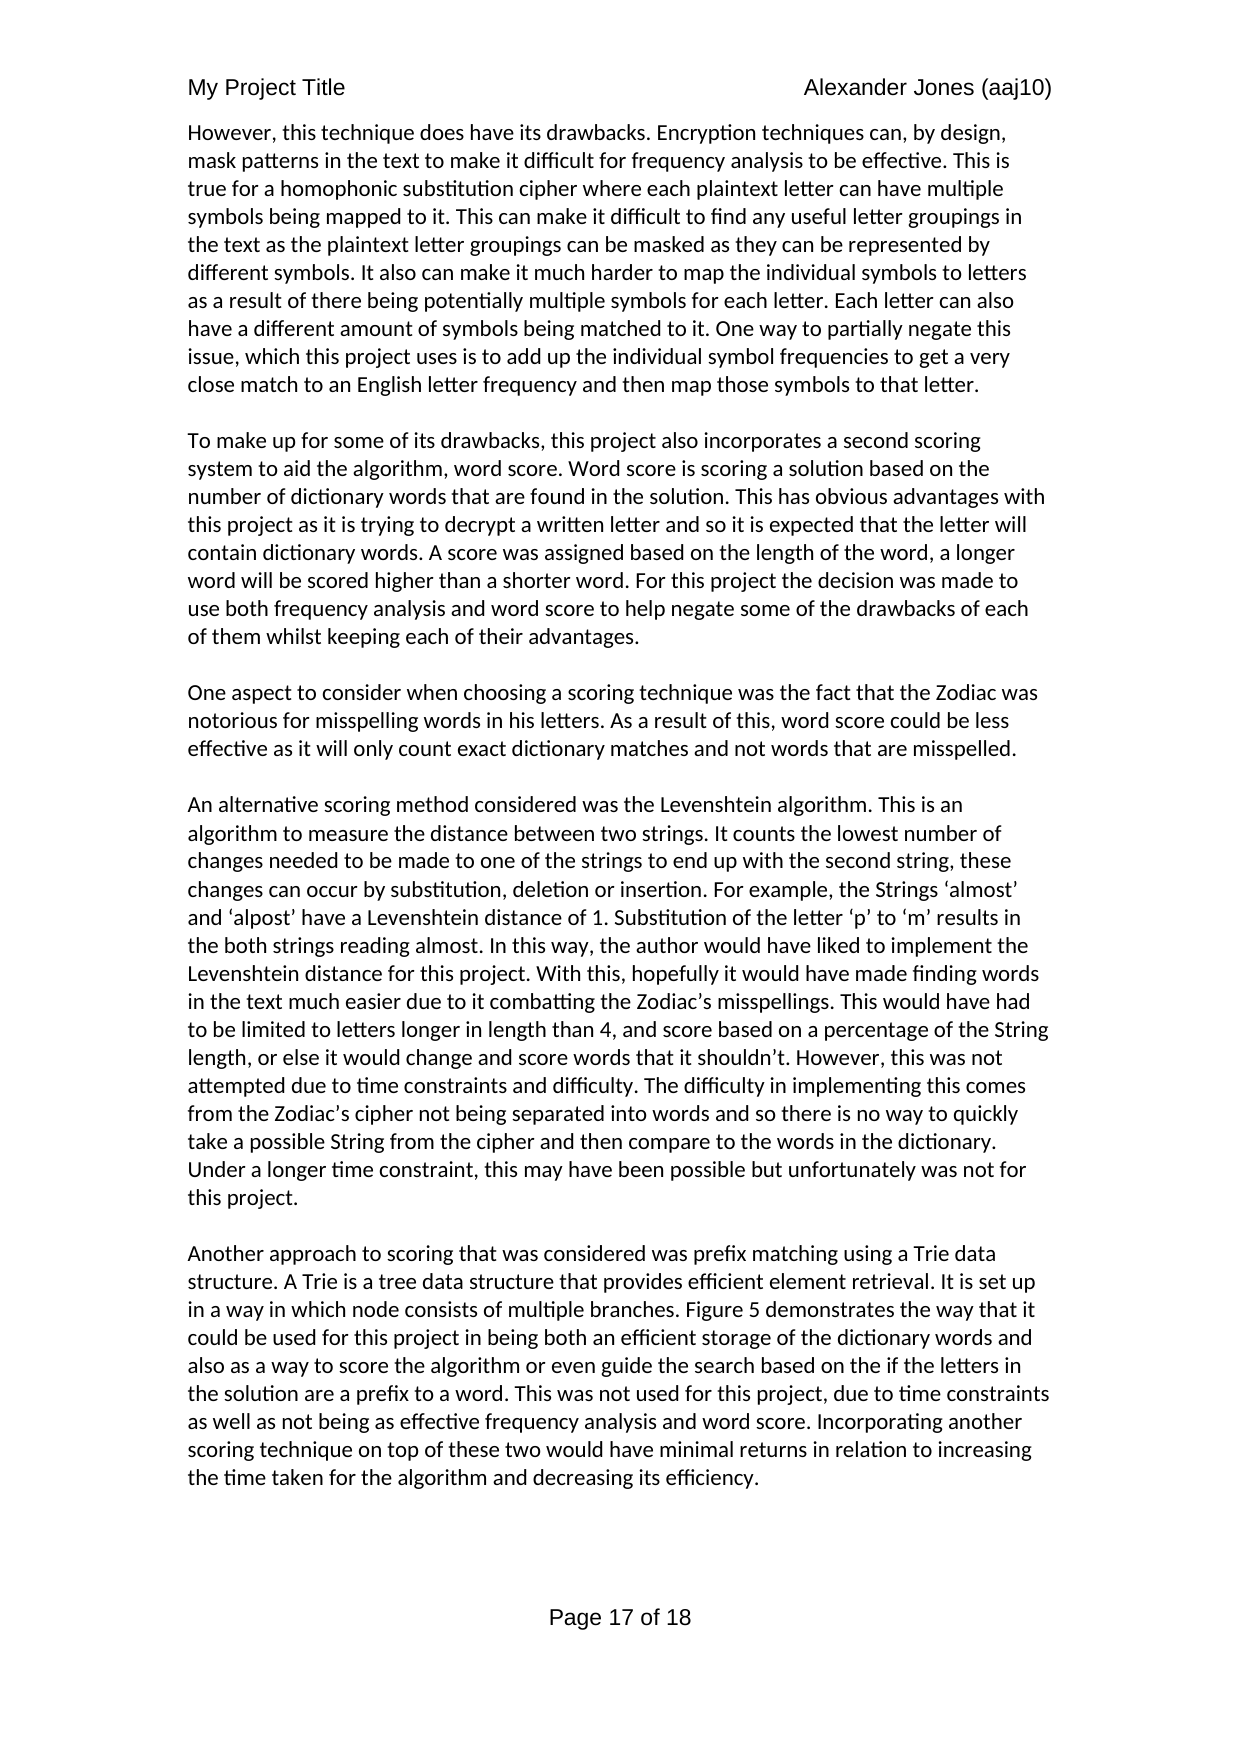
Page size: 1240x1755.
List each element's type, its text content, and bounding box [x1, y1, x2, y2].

text Another approach to scoring that was considered was prefix matching using a Trie data structure. A Trie is a tree data structure that provides efficient element retrieval. It is set up in a way in which node consists of multiple branches. Figure 5 demonstrates the way that it could be used for this project in being both an efficient storage of the dictionary words and also as a way to score the algorithm or even guide the search based on the if the letters in the solution are a prefix to a word. This was not used for this project, due to time constraints as well as not being as effective frequency analysis and word score. Incorporating another scoring technique on top of these two would have minimal returns in relation to increasing the time taken for the algorithm and decreasing its efficiency. [187, 1239, 1052, 1491]
text To make up for some of its drawbacks, this project also incorporates a second scoring system to aid the algorithm, word score. Word score is scoring a solution based on the number of dictionary words that are found in the solution. This has obvious advantages with this project as it is trying to decrypt a written letter and so it is expected that the letter will contain dictionary words. A score was assigned based on the length of the word, a longer word will be scored higher than a shorter word. For this project the decision was made to use both frequency analysis and word score to help negate some of the drawbacks of each of them whilst keeping each of their advantages. [187, 426, 1052, 651]
text However, this technique does have its drawbacks. Encryption techniques can, by design, mask patterns in the text to make it difficult for frequency analysis to be effective. This is true for a homophonic substitution cipher where each plaintext letter can have multiple symbols being mapped to it. This can make it difficult to find any useful letter groupings in the text as the plaintext letter groupings can be masked as they can be represented by different symbols. It also can make it much harder to map the individual symbols to letters as a result of there being potentially multiple symbols for each letter. Each letter can also have a different amount of symbols being matched to it. One way to partially negate this issue, which this project uses is to add up the individual symbol frequencies to get a very close match to an English letter frequency and then map those symbols to that letter. [187, 118, 1052, 398]
text An alternative scoring method considered was the Levenshtein algorithm. This is an algorithm to measure the distance between two strings. It counts the lowest number of changes needed to be made to one of the strings to end up with the second string, these changes can occur by substitution, deletion or insertion. For example, the Strings ‘almost’ and ‘alpost’ have a Levenshtein distance of 1. Substitution of the letter ‘p’ to ‘m’ results in the both strings reading almost. In this way, the author would have liked to implement the Levenshtein distance for this project. With this, hopefully it would have made finding words in the text much easier due to it combatting the Zodiac’s misspellings. This would have had to be limited to letters longer in length than 4, and score based on a percentage of the String length, or else it would change and score words that it shouldn’t. However, this was not attempted due to time constraints and difficulty. The difficulty in implementing this comes from the Zodiac’s cipher not being separated into words and so there is no way to quickly take a possible String from the cipher and then compare to the words in the dictionary. Under a longer time constraint, this may have been possible but unfortunately was not for this project. [187, 791, 1052, 1211]
text One aspect to consider when choosing a scoring technique was the fact that the Zodiac was notorious for misspelling words in his letters. As a result of this, word score could be less effective as it will only count exact dictionary matches and not words that are misspelled. [187, 678, 1052, 763]
